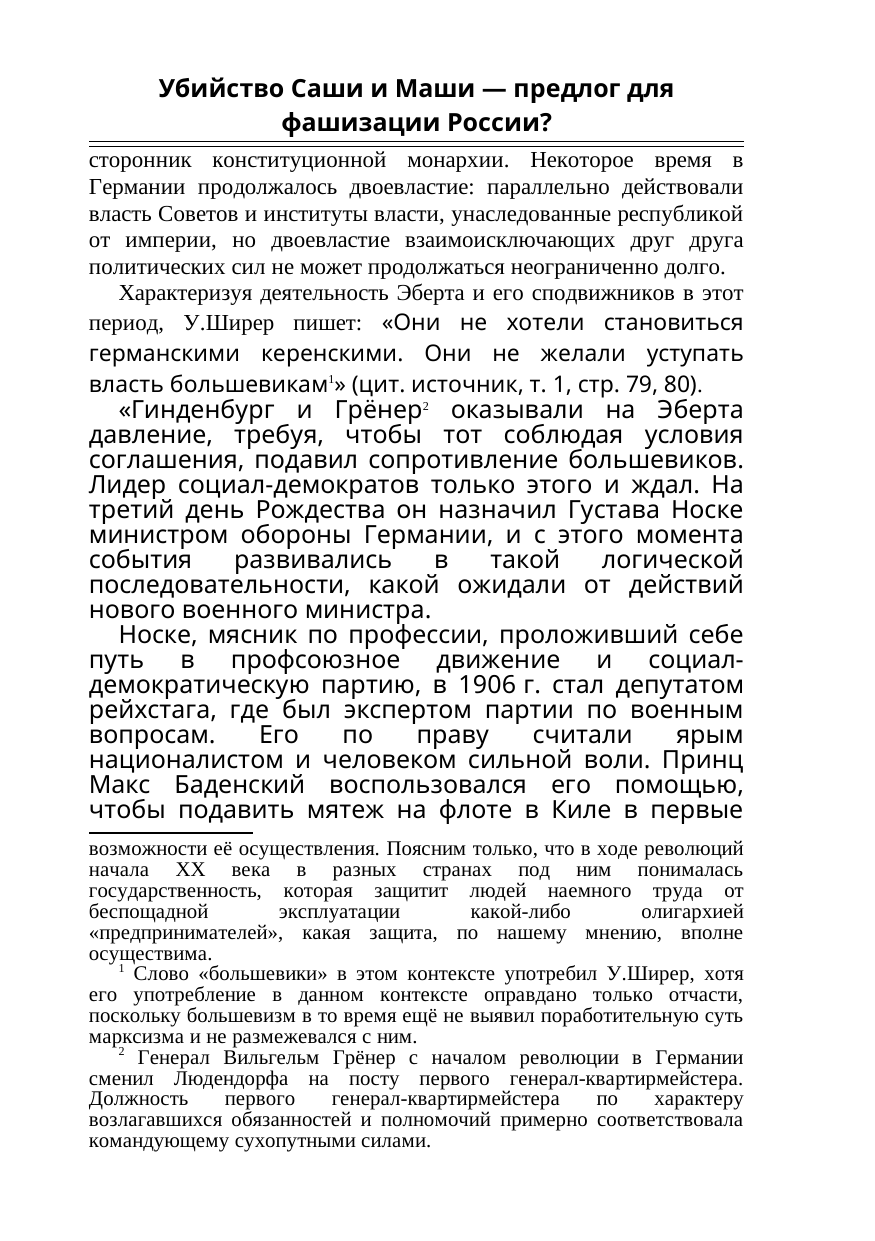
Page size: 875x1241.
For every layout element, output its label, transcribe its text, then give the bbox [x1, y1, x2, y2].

text «Гинденбург и Грёнер оказывали на Эберта давление, требуя, чтобы тот соблюдая условия соглашения, подавил сопротивление большевиков. Лидер социал-демократов только этого и ждал. На третий день Рождества он назначил Густава Носке министром обороны Германии, и с этого момента события развивались в такой логической последовательности, какой ожидали от действий нового военного министра. [89, 399, 744, 624]
text Характеризуя деятельность Эберта и его сподвижников в этот период, У.Ширер пишет: «Они не хотели становиться германскими керенскими. Они не желали уступать власть большевикам» (цит. источник, т. 1, стр. 79, 80). [89, 279, 744, 399]
text возможности её осуществления. Поясним только, что в ходе революций начала ХХ века в разных странах под ним понималась государственность, которая защитит людей наемного труда от беспощадной эксплуатации какой-либо олигархией «предпринимателей», какая защита, по нашему мнению, вполне осуществима. [89, 839, 744, 964]
text сторонник конституционной монархии. Некоторое время в Германии продолжалось двоевластие: параллельно действовали власть Советов и институты власти, унаследованные республикой от империи, но двоевластие взаимоисключающих друг друга политических сил не может продолжаться неограниченно долго. [89, 147, 744, 279]
text Генерал Вильгельм Грёнер с началом революции в Германии сменил Людендорфа на посту первого генерал-квартирмейстера. Должность первого генерал-квартирмейстера по характеру возлагавшихся обязанностей и полномочий примерно соответствовала командующему сухопутными силами. [89, 1047, 744, 1152]
text Носке, мясник по профессии, проложивший себе путь в профсоюзное движение и социал-демократическую партию, в 1906 г. стал депутатом рейхстага, где был экспертом партии по военным вопросам. Его по праву считали ярым националистом и человеком сильной воли. Принц Макс Баденский воспользовался его помощью, чтобы подавить мятеж на флоте в Киле в первые [89, 624, 744, 824]
text Слово «большевики» в этом контексте употребил У.Ширер, хотя его употребление в данном контексте оправдано только отчасти, поскольку большевизм в то время ещё не выявил поработительную суть марксизма и не размежевался с ним. [89, 964, 744, 1047]
